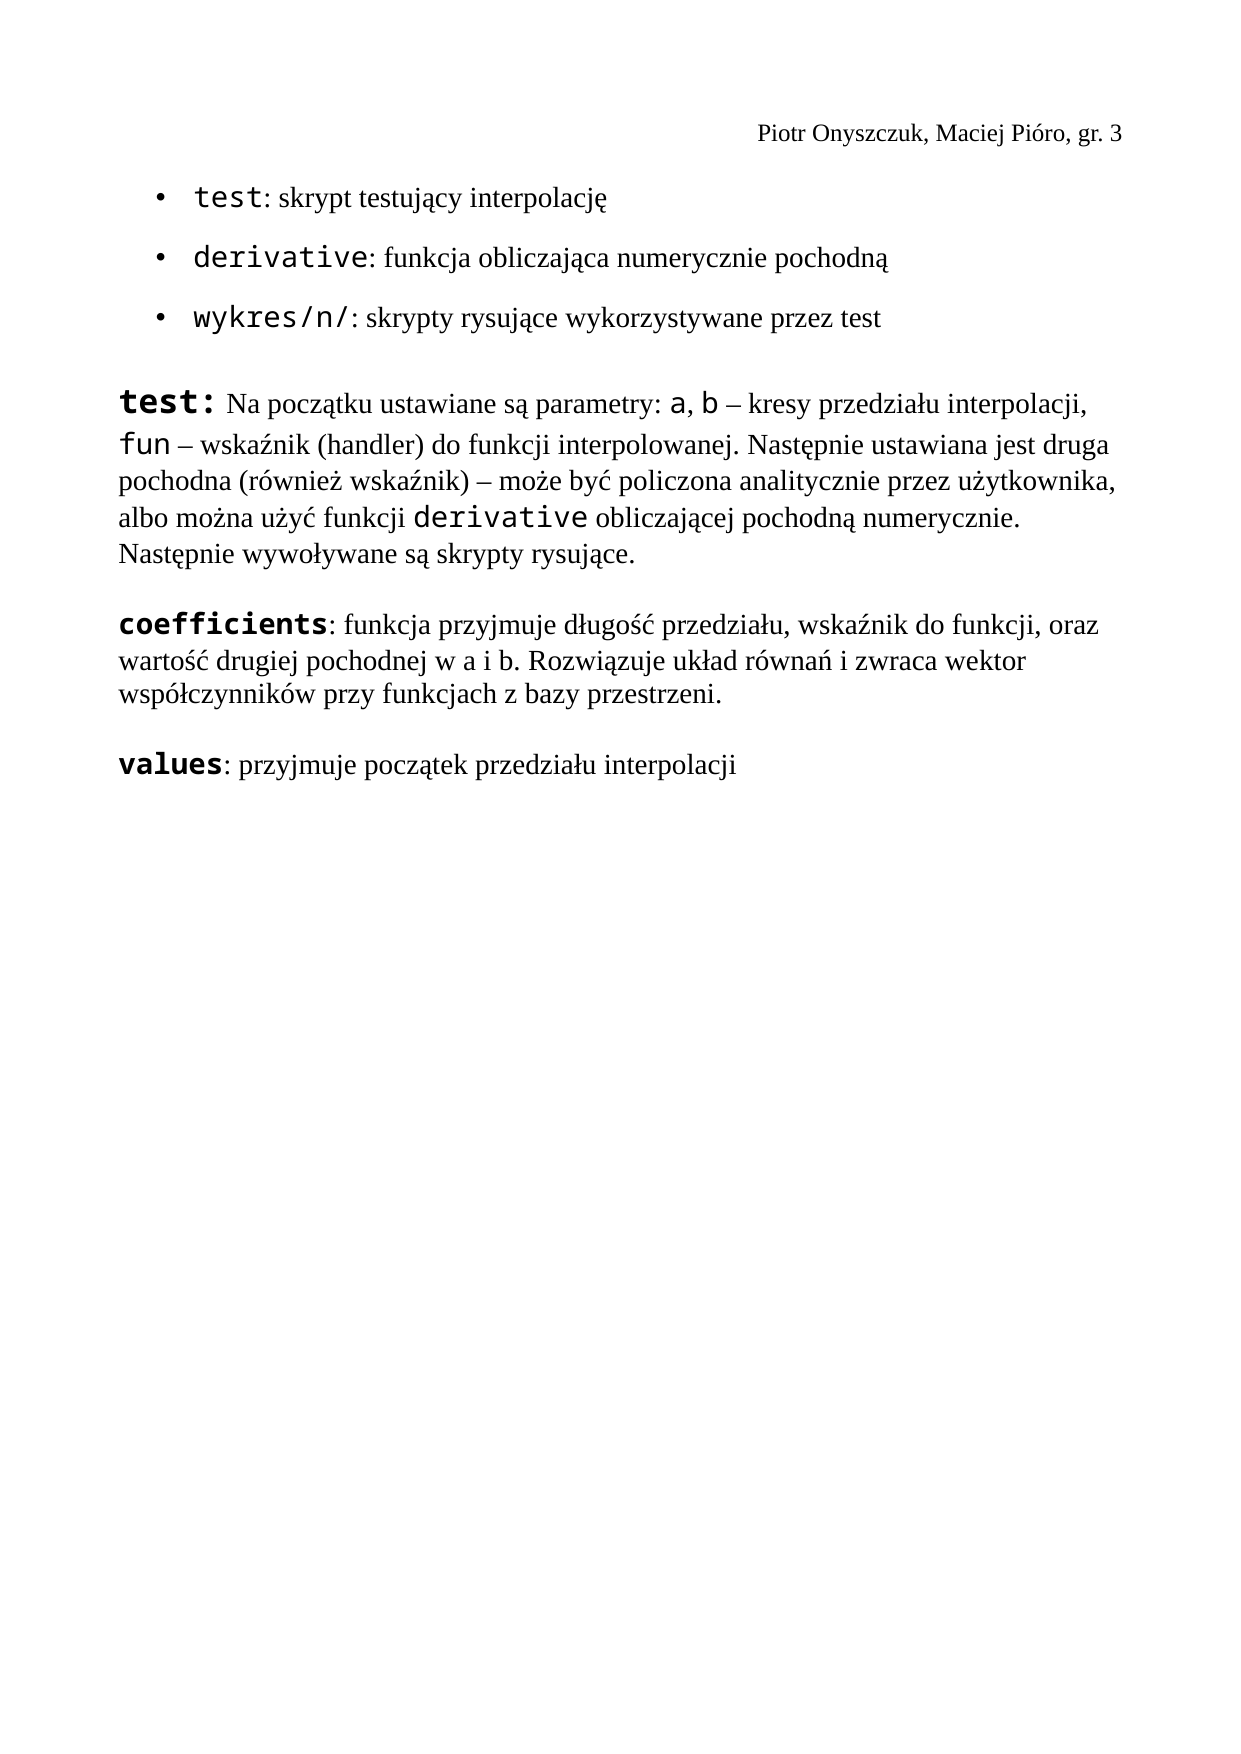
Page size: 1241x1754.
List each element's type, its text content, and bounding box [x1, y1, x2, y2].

subtitle coefficients: funkcja przyjmuje długość przedziału, wskaźnik do funkcji, oraz wartość drugiej pochodnej w a i b. Rozwiązuje układ równań i zwraca wektor współczynników przy funkcjach z bazy przestrzeni. [118, 603, 1122, 710]
list wykres/n/: skrypty rysujące wykorzystywane przez test [156, 297, 1122, 336]
list derivative: funkcja obliczająca numerycznie pochodną [156, 237, 1122, 276]
subtitle values: przyjmuje początek przedziału interpolacji [118, 743, 1122, 783]
subtitle test: Na początku ustawiane są parametry: a, b – kresy przedziału interpolacji, fun – wskaźnik (handler) do funkcji interpolowanej. Następnie ustawiana jest druga pochodna (również wskaźnik) – może być policzona analitycznie przez użytkownika, albo można użyć funkcji derivative obliczającej pochodną numerycznie. Następnie wywoływane są skrypty rysujące. [118, 378, 1122, 570]
list test: skrypt testujący interpolację [156, 176, 1122, 216]
